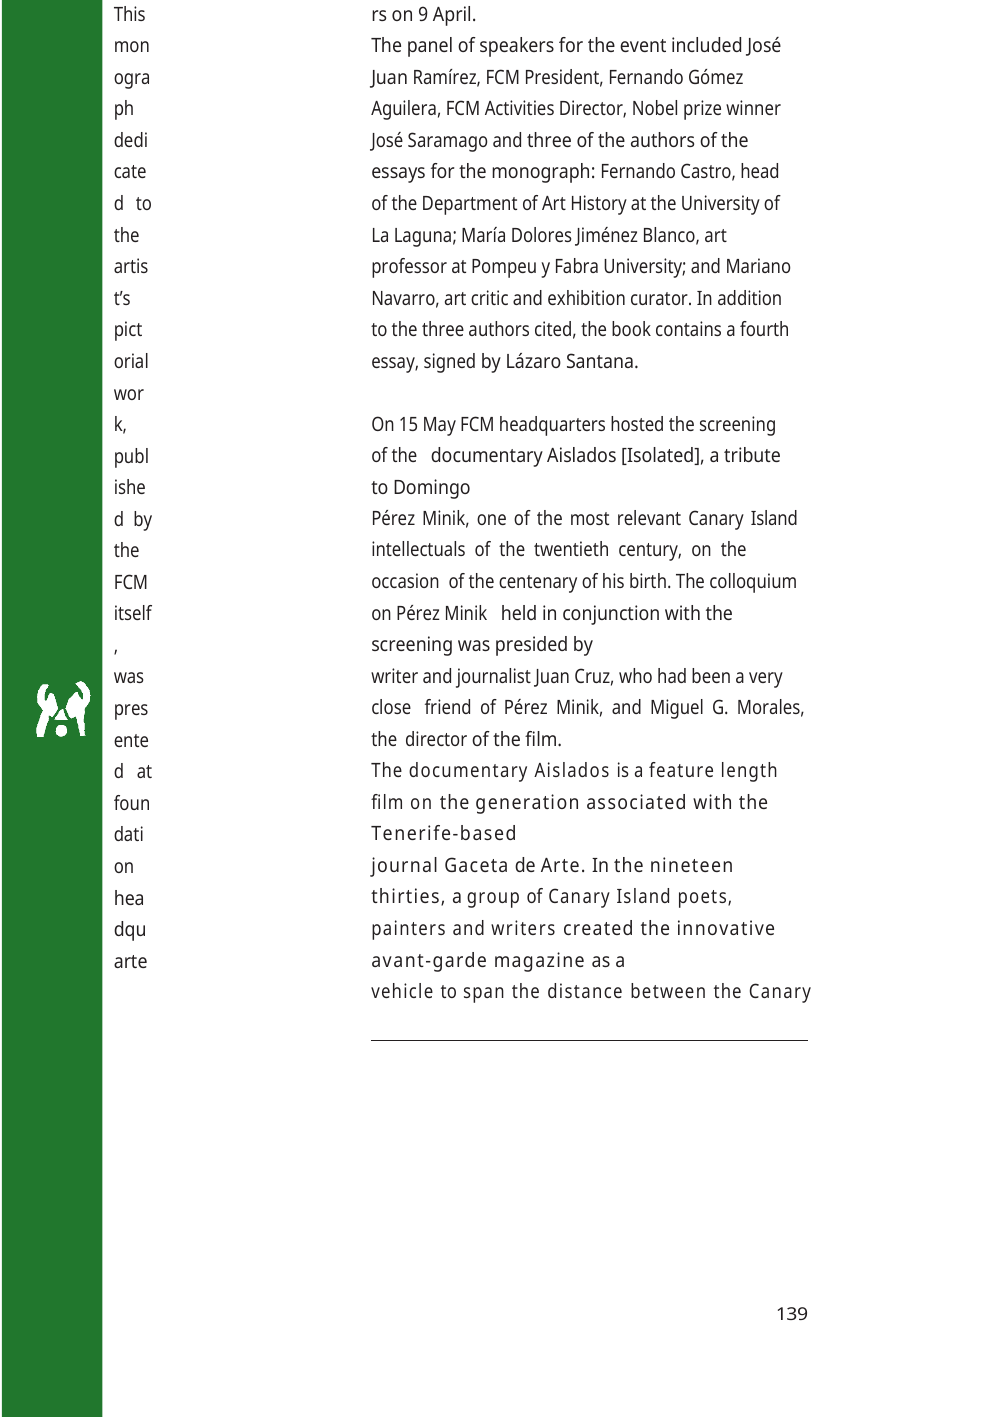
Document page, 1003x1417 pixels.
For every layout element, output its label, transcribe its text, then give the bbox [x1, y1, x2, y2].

text intellectuals of the twentieth century, on the occasion of the centenary of his birth. The colloquium on Pérez Minik held in conjunction with the screening was presided by [371, 536, 798, 657]
text On 15 May FCM headquarters hosted the screening of the documentary Aislados [Isolated], a tribute to Domingo [371, 410, 794, 500]
text The panel of speakers for the event included José Juan Ramírez, FCM President, Fernando Gómez Aguilera, FCM Activities Director, Nobel prize winner José Saramago and three of the authors of the essays for the monograph: Fernando Castro, head of the Department of Art History at the University of La Laguna; María Dolores Jiménez Blanco, art professor at Pompeu y Fabra University; and Mariano Navarro, art critic and exhibition curator. In addition to the three authors cited, the book contains a fourth essay, signed by Lázaro Santana. [371, 32, 794, 374]
text Pérez Minik, one of the most relevant Canary Island [371, 504, 973, 532]
text journal Gaceta de Arte. In the nineteen thirties, a group of Canary Island poets, painters and writers created the innovative avant-garde magazine as a [371, 851, 794, 973]
text This monograph dedicated to the artist’s pictorial work, published by the FCM itself, was presented at foundation headquarte [113, 0, 152, 974]
text rs on 9 April. [371, 0, 768, 27]
text vehicle to span the distance between the Canary [371, 977, 973, 1004]
text The documentary Aislados is a feature length film on the generation associated with the Tenerife-based [371, 757, 805, 847]
text writer and journalist Juan Cruz, who had been a very close friend of Pérez Minik, and Miguel G. Morales, the director of the film. [371, 662, 805, 752]
